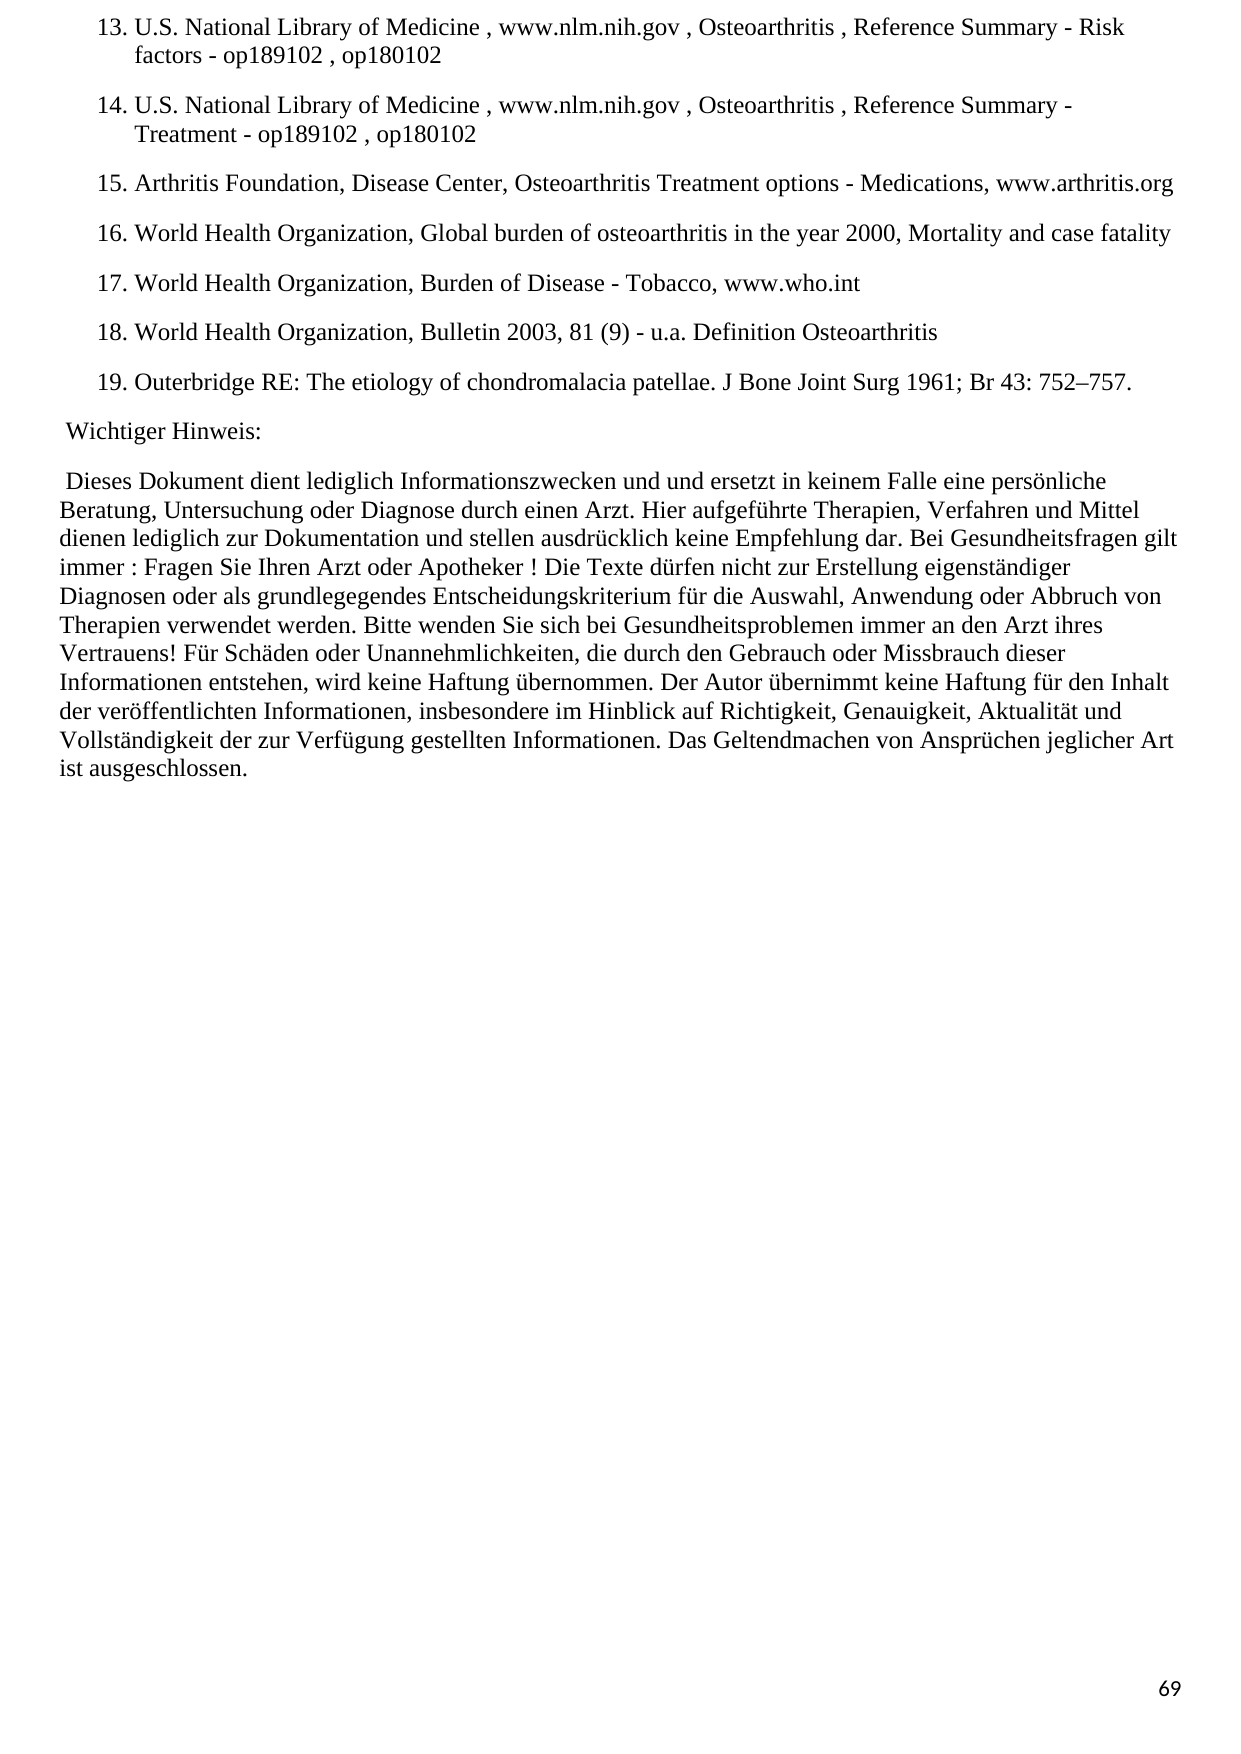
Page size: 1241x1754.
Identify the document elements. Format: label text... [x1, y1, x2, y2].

text Wichtiger Hinweis: [59, 416, 1181, 445]
list World Health Organization, Global burden of osteoarthritis in the year 2000, Mortality and case fatality [97, 218, 1181, 247]
list Outerbridge RE: The etiology of chondromalacia patellae. J Bone Joint Surg 1961; Br 43: 752–757. [97, 367, 1181, 396]
text Dieses Dokument dient lediglich Informationszwecken und und ersetzt in keinem Falle eine persönliche Beratung, Untersuchung oder Diagnose durch einen Arzt. Hier aufgeführte Therapien, Verfahren und Mittel dienen lediglich zur Dokumentation und stellen ausdrücklich keine Empfehlung dar. Bei Gesundheitsfragen gilt immer : Fragen Sie Ihren Arzt oder Apotheker ! Die Texte dürfen nicht zur Erstellung eigenständiger Diagnosen oder als grundlegegendes Entscheidungskriterium für die Auswahl, Anwendung oder Abbruch von Therapien verwendet werden. Bitte wenden Sie sich bei Gesundheitsproblemen immer an den Arzt ihres Vertrauens! Für Schäden oder Unannehmlichkeiten, die durch den Gebrauch oder Missbrauch dieser Informationen entstehen, wird keine Haftung übernommen. Der Autor übernimmt keine Haftung für den Inhalt der veröffentlichten Informationen, insbesondere im Hinblick auf Richtigkeit, Genauigkeit, Aktualität und Vollständigkeit der zur Verfügung gestellten Informationen. Das Geltendmachen von Ansprüchen jeglicher Art ist ausgeschlossen. [59, 466, 1181, 782]
list U.S. National Library of Medicine , www.nlm.nih.gov , Osteoarthritis , Reference Summary - Treatment - op189102 , op180102 [97, 90, 1181, 148]
list World Health Organization, Burden of Disease - Tobacco, www.who.int [97, 268, 1181, 296]
list Arthritis Foundation, Disease Center, Osteoarthritis Treatment options - Medications, www.arthritis.org [97, 168, 1181, 197]
list U.S. National Library of Medicine , www.nlm.nih.gov , Osteoarthritis , Reference Summary - Risk factors - op189102 , op180102 [97, 12, 1181, 69]
list World Health Organization, Bulletin 2003, 81 (9) - u.a. Definition Osteoarthritis [97, 317, 1181, 346]
